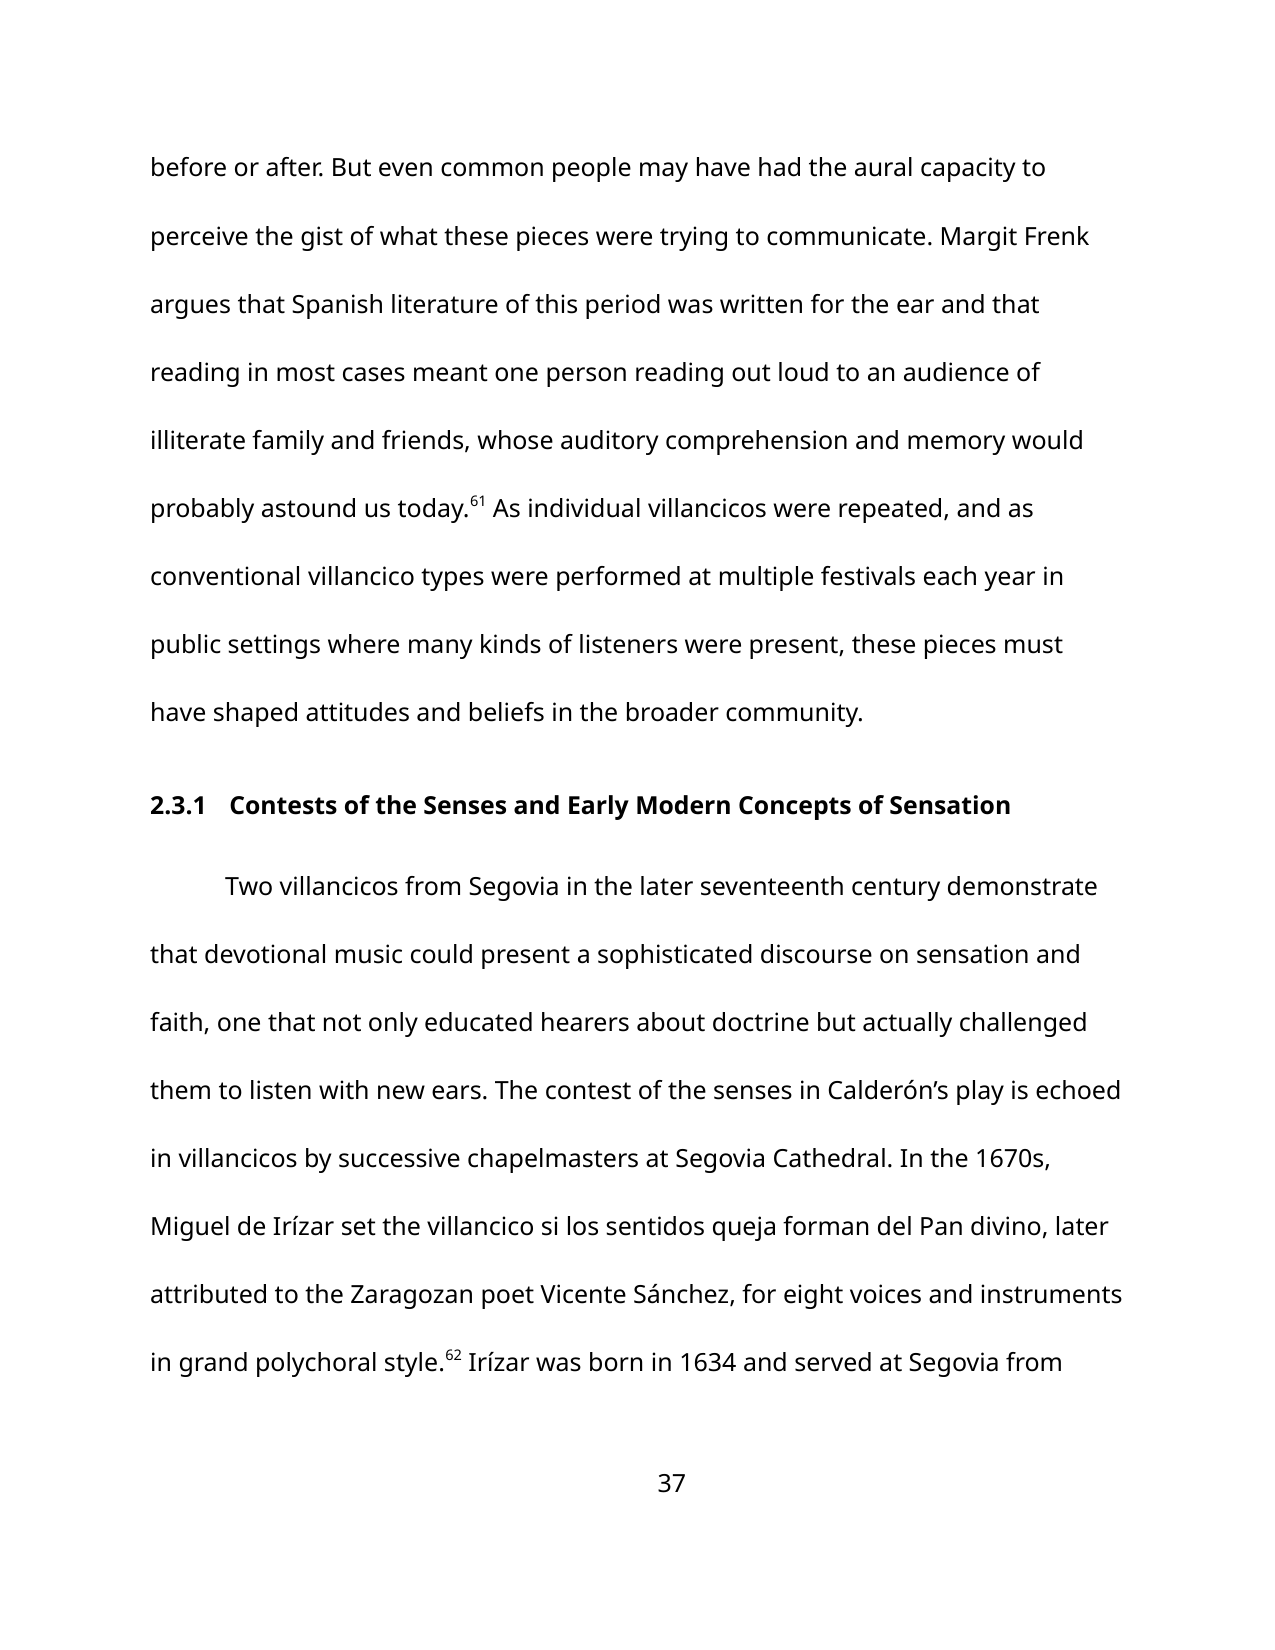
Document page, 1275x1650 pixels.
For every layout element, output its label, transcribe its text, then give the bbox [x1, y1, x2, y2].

subtitle Contests of the Senses and Early Modern Concepts of Sensation [150, 788, 1125, 822]
text Two villancicos from Segovia in the later seventeenth century demonstrate that devotional music could present a sophisticated discourse on sensation and faith, one that not only educated hearers about doctrine but actually challenged them to listen with new ears. The contest of the senses in Calderón’s play is echoed in villancicos by successive chapelmasters at Segovia Cathedral. In the 1670s, Miguel de Irízar set the villancico si los sentidos queja forman del Pan divino, later attributed to the Zaragozan poet Vicente Sánchez, for eight voices and instruments in grand polychoral style. Irízar was born in 1634 and served at Segovia from [150, 868, 1125, 1379]
text before or after. But even common people may have had the aural capacity to perceive the gist of what these pieces were trying to communicate. Margit Frenk argues that Spanish literature of this period was written for the ear and that reading in most cases meant one person reading out loud to an audience of illiterate family and friends, whose auditory comprehension and memory would probably astound us today. As individual villancicos were repeated, and as conventional villancico types were performed at multiple festivals each year in public settings where many kinds of listeners were present, these pieces must have shaped attitudes and beliefs in the broader community. [150, 150, 1125, 729]
